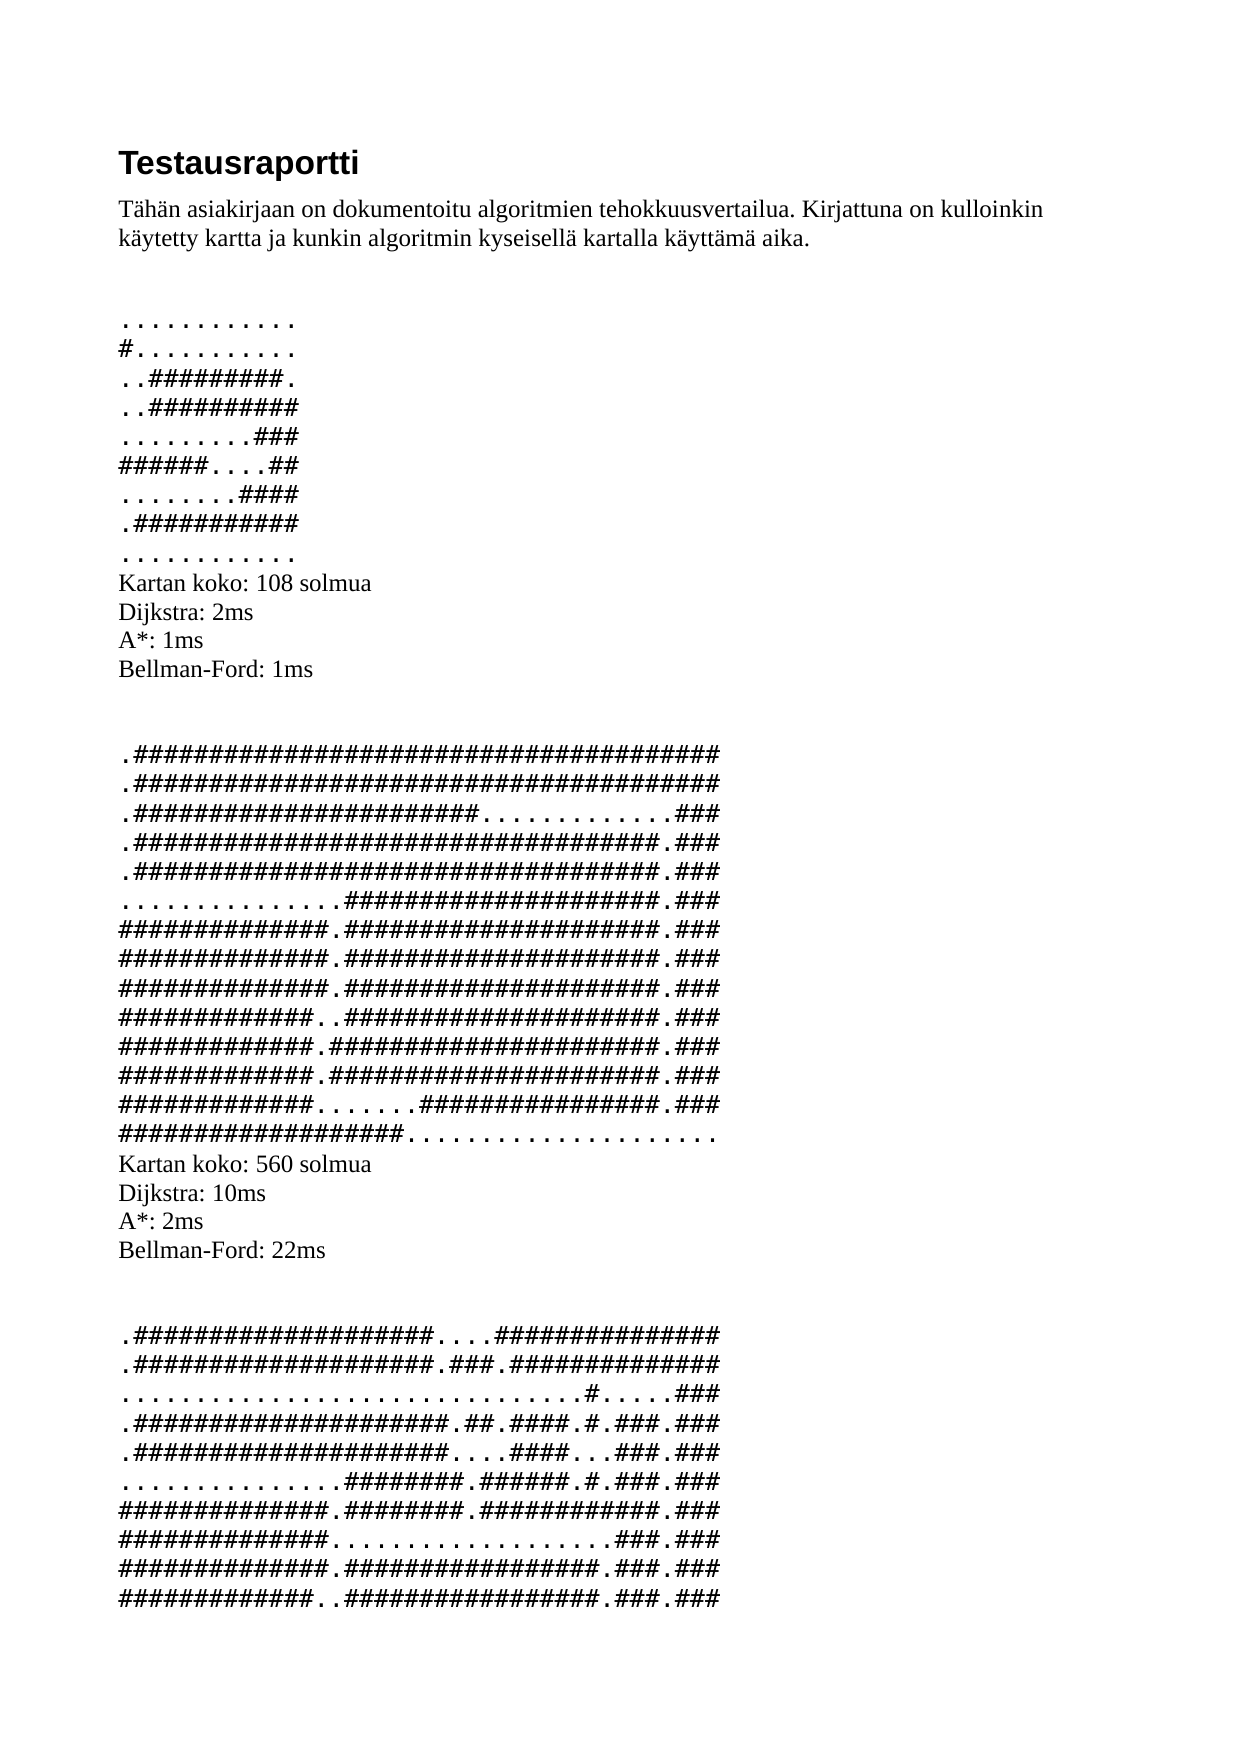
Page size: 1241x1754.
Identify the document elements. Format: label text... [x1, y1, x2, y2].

text Dijkstra: 10ms [118, 1178, 1122, 1206]
text ###################..................... [118, 1120, 1122, 1149]
subtitle Testausraportti [118, 143, 1122, 182]
text .###################################.### [118, 857, 1122, 886]
text .#####################....####...###.### [118, 1438, 1122, 1467]
text .#####################.##.####.#.###.### [118, 1409, 1122, 1438]
text ...............#####################.### [118, 886, 1122, 916]
text .###################################.### [118, 828, 1122, 857]
text Kartan koko: 108 solmua [118, 568, 1122, 597]
text ##############.#####################.### [118, 945, 1122, 974]
text .####################################### [118, 770, 1122, 799]
text ..#########. [118, 364, 1122, 393]
text ##############.#####################.### [118, 916, 1122, 945]
text Kartan koko: 560 solmua [118, 1149, 1122, 1178]
text #############..#################.###.### [118, 1584, 1122, 1613]
text ............ [118, 539, 1122, 568]
text ..########## [118, 393, 1122, 422]
text .####################################### [118, 741, 1122, 770]
text .........### [118, 422, 1122, 451]
text ........#### [118, 481, 1122, 510]
text #........... [118, 335, 1122, 364]
text ##############...................###.### [118, 1526, 1122, 1555]
text ...............................#.....### [118, 1380, 1122, 1409]
text A*: 1ms [118, 626, 1122, 654]
text A*: 2ms [118, 1206, 1122, 1235]
text ##############.########.############.### [118, 1496, 1122, 1526]
text Bellman-Ford: 1ms [118, 654, 1122, 683]
text Tähän asiakirjaan on dokumentoitu algoritmien tehokkuusvertailua. Kirjattuna on kulloinkin käytetty kartta ja kunkin algoritmin kyseisellä kartalla käyttämä aika. [118, 194, 1122, 252]
text #############..#####################.### [118, 1003, 1122, 1032]
text ##############.#################.###.### [118, 1555, 1122, 1584]
text .#######################.............### [118, 799, 1122, 828]
text .####################.###.############## [118, 1351, 1122, 1380]
text Bellman-Ford: 22ms [118, 1235, 1122, 1264]
text .########### [118, 510, 1122, 539]
text #############.......################.### [118, 1091, 1122, 1120]
text #############.######################.### [118, 1061, 1122, 1091]
text ##############.#####################.### [118, 974, 1122, 1003]
text ######....## [118, 451, 1122, 481]
text ...............########.######.#.###.### [118, 1467, 1122, 1496]
text .####################....############### [118, 1321, 1122, 1351]
text Dijkstra: 2ms [118, 597, 1122, 626]
text #############.######################.### [118, 1032, 1122, 1061]
text ............ [118, 306, 1122, 335]
